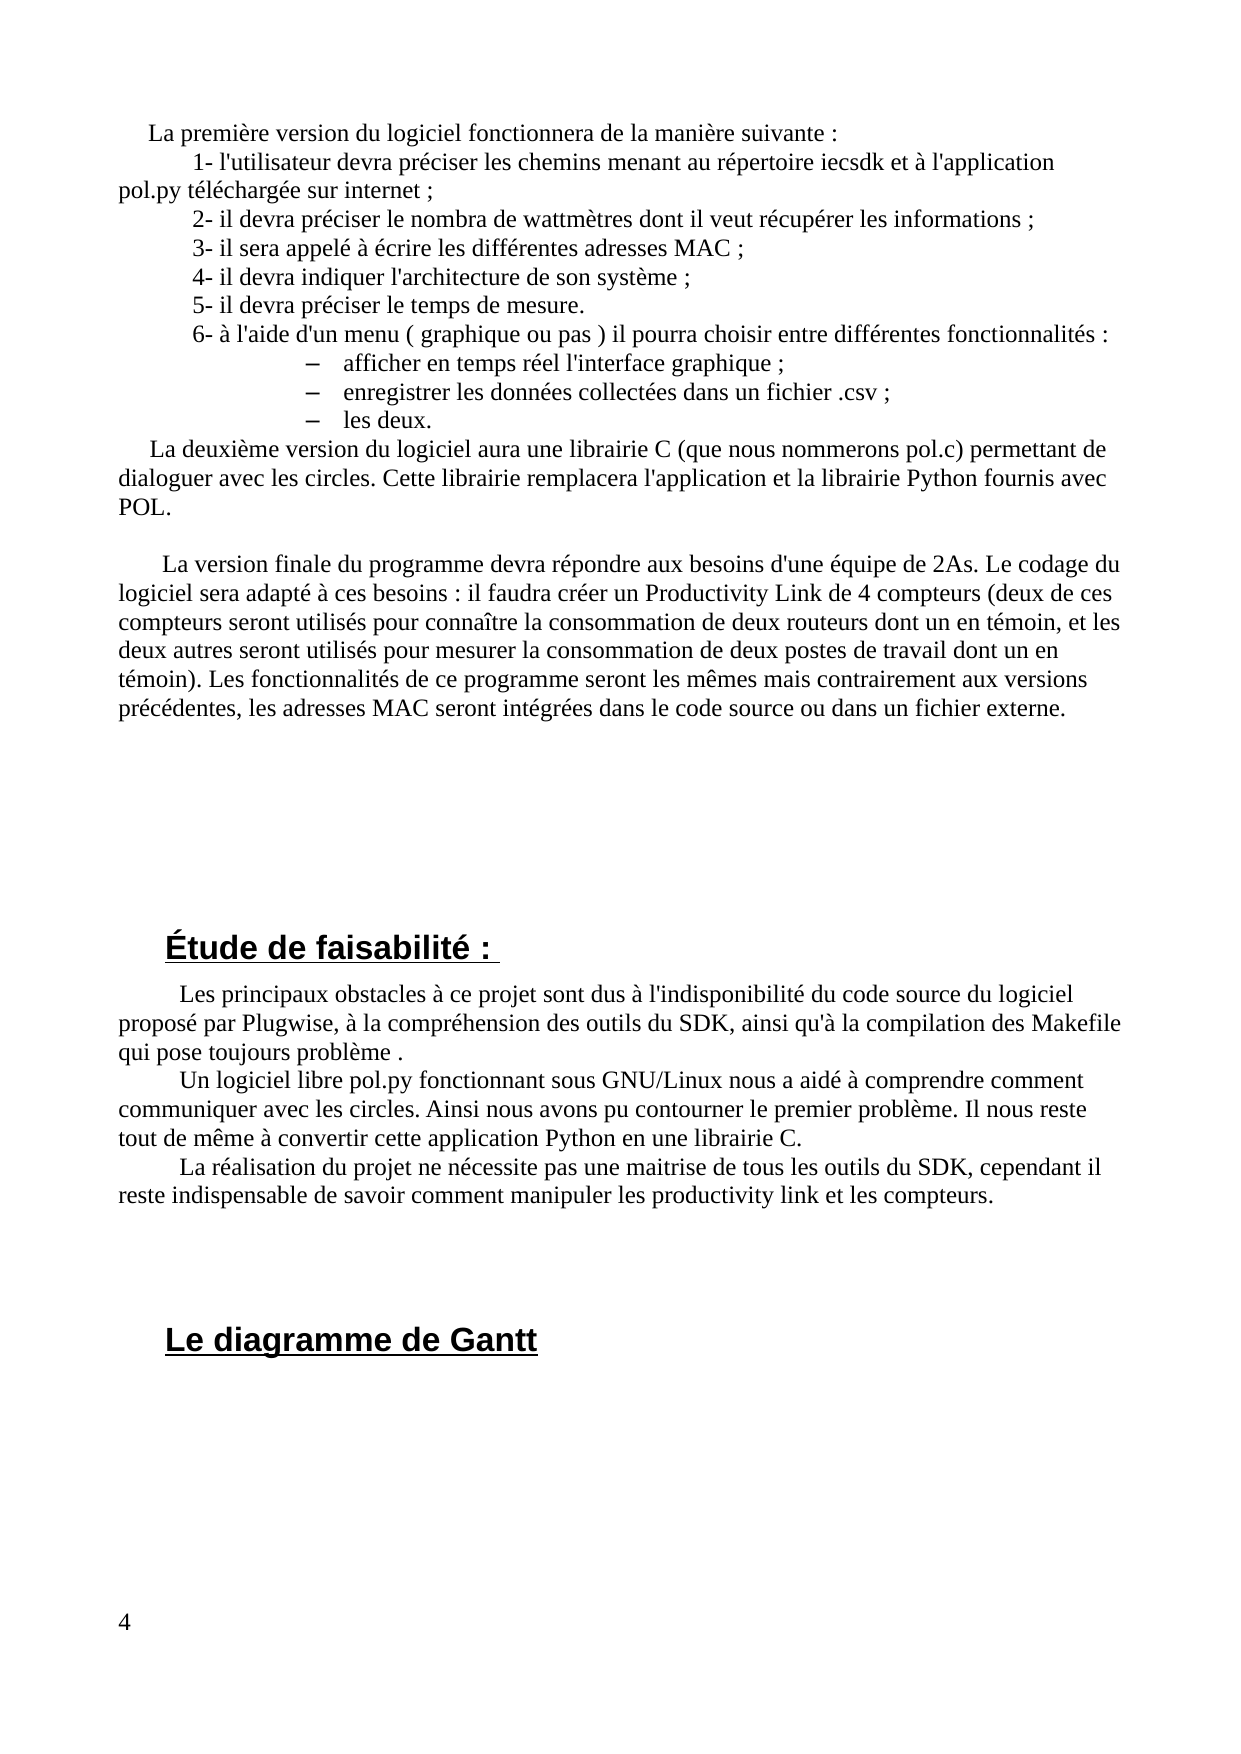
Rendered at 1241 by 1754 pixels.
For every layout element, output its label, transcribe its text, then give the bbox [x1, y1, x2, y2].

subtitle Le diagramme de Gantt [118, 1320, 1122, 1359]
text 6- à l'aide d'un menu ( graphique ou pas ) il pourra choisir entre différentes fonctionnalités : [118, 319, 1122, 348]
text La deuxième version du logiciel aura une librairie C (que nous nommerons pol.c) permettant de dialoguer avec les circles. Cette librairie remplacera l'application et la librairie Python fournis avec POL. [118, 434, 1122, 521]
text 1- l'utilisateur devra préciser les chemins menant au répertoire iecsdk et à l'application pol.py téléchargée sur internet ; [118, 147, 1122, 204]
text La réalisation du projet ne nécessite pas une maitrise de tous les outils du SDK, cependant il reste indispensable de savoir comment manipuler les productivity link et les compteurs. [118, 1152, 1122, 1209]
text 3- il sera appelé à écrire les différentes adresses MAC ; [118, 233, 1122, 262]
text 2- il devra préciser le nombra de wattmètres dont il veut récupérer les informations ; [118, 204, 1122, 233]
list afficher en temps réel l'interface graphique ; [306, 348, 1122, 377]
text 5- il devra préciser le temps de mesure. [118, 291, 1122, 319]
subtitle Étude de faisabilité : [118, 928, 1122, 967]
text Les principaux obstacles à ce projet sont dus à l'indisponibilité du code source du logiciel proposé par Plugwise, à la compréhension des outils du SDK, ainsi qu'à la compilation des Makefile qui pose toujours problème . [118, 979, 1122, 1065]
text 4- il devra indiquer l'architecture de son système ; [118, 262, 1122, 291]
list les deux. [306, 406, 1122, 434]
text La première version du logiciel fonctionnera de la manière suivante : [118, 118, 1122, 147]
list enregistrer les données collectées dans un fichier .csv ; [306, 377, 1122, 406]
text Un logiciel libre pol.py fonctionnant sous GNU/Linux nous a aidé à comprendre comment communiquer avec les circles. Ainsi nous avons pu contourner le premier problème. Il nous reste tout de même à convertir cette application Python en une librairie C. [118, 1065, 1122, 1152]
text La version finale du programme devra répondre aux besoins d'une équipe de 2As. Le codage du logiciel sera adapté à ces besoins : il faudra créer un Productivity Link de 4 compteurs (deux de ces compteurs seront utilisés pour connaître la consommation de deux routeurs dont un en témoin, et les deux autres seront utilisés pour mesurer la consommation de deux postes de travail dont un en témoin). Les fonctionnalités de ce programme seront les mêmes mais contrairement aux versions précédentes, les adresses MAC seront intégrées dans le code source ou dans un fichier externe. [118, 549, 1122, 722]
